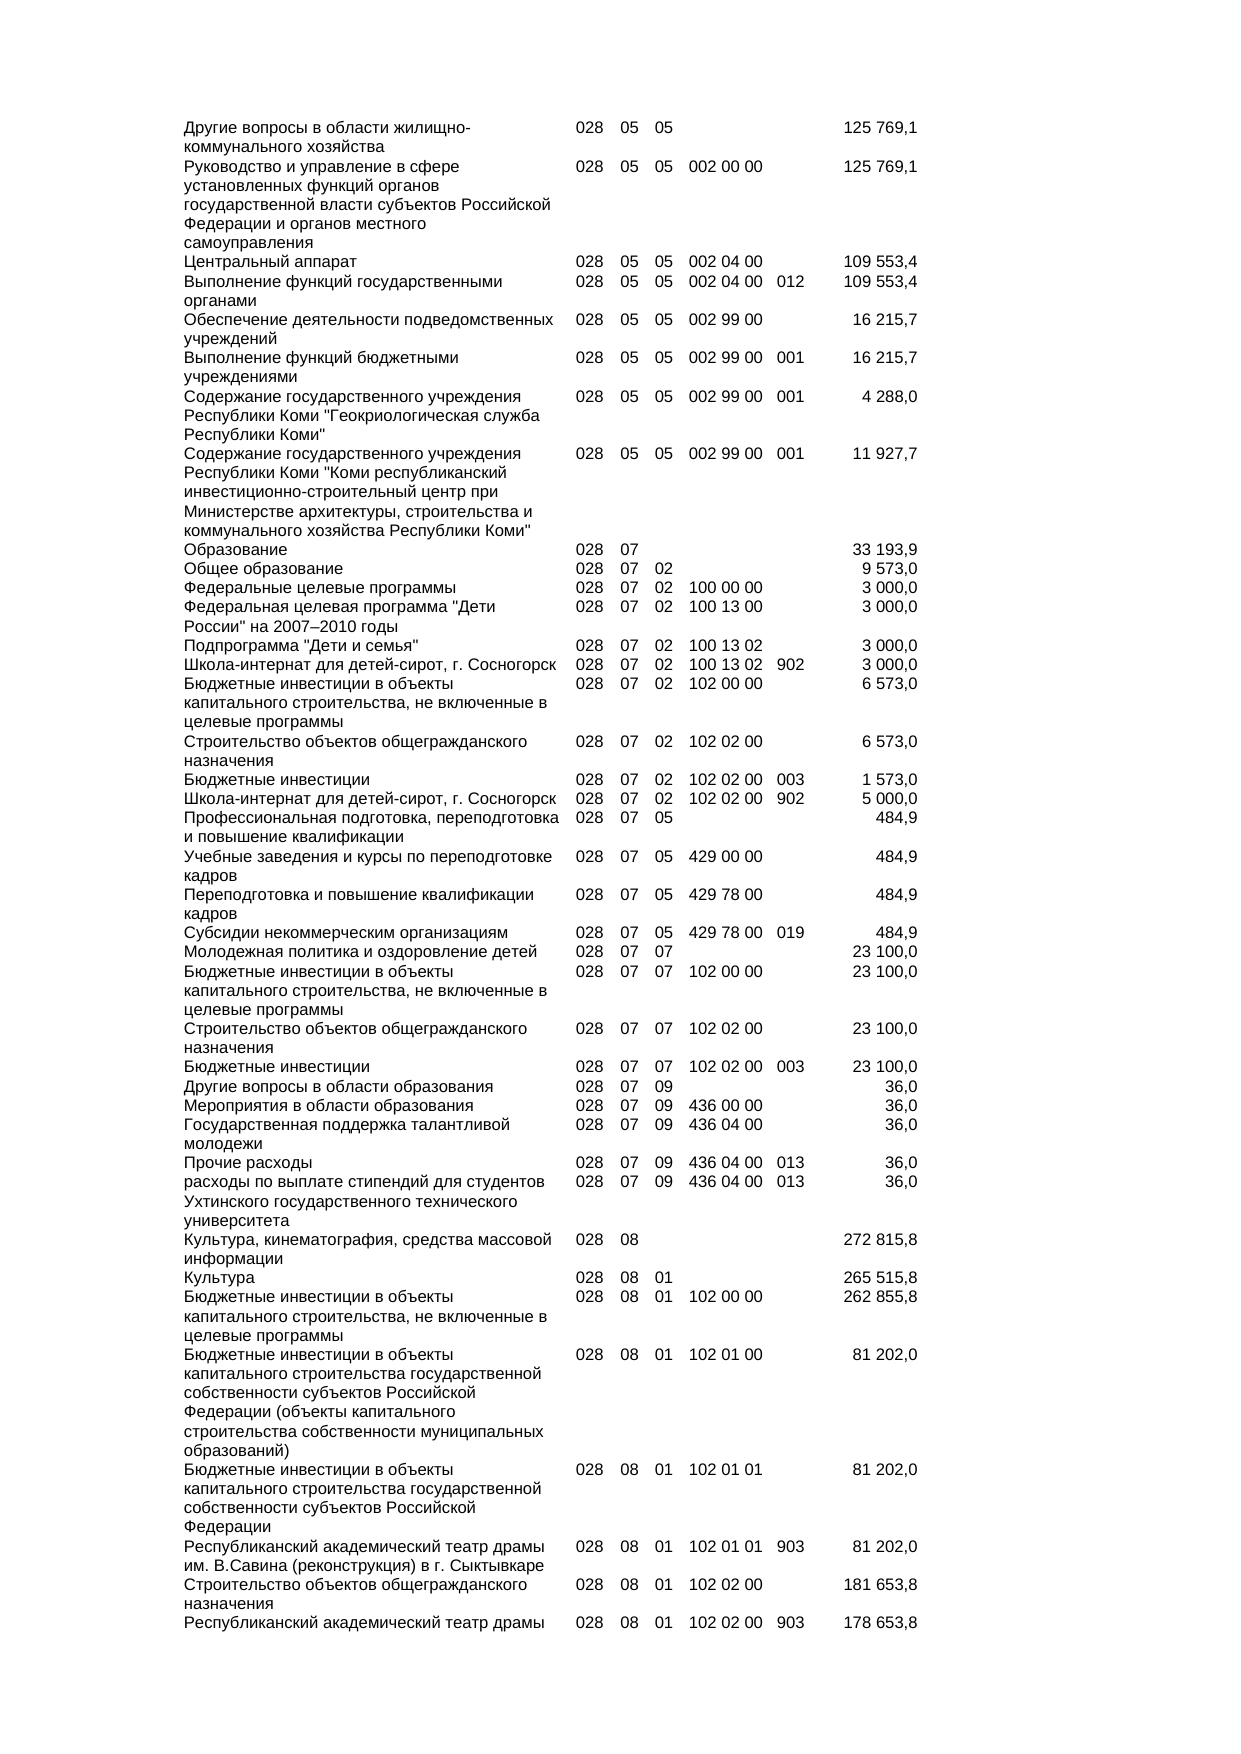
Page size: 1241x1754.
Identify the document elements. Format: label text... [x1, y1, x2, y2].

table_cell [770, 1460, 811, 1536]
table_cell 102 02 00 [681, 731, 770, 770]
table_cell [923, 942, 946, 961]
table_cell Профессиональная подготовка, переподготовка и повышение квалификации [178, 808, 566, 846]
table_cell Строительство объектов общегражданского назначения [178, 731, 566, 770]
table_cell 05 [613, 386, 646, 444]
table_cell 07 [646, 961, 681, 1019]
table_cell [923, 271, 946, 310]
table_cell 02 [646, 578, 681, 597]
table_cell [923, 1536, 946, 1575]
table_cell 05 [646, 156, 681, 252]
table_cell расходы по выплате стипендий для студентов Ухтинского государственного технического университета [178, 1172, 566, 1230]
table_cell 028 [566, 846, 613, 885]
table_cell [923, 674, 946, 731]
table_cell 028 [566, 942, 613, 961]
table_cell 02 [646, 636, 681, 655]
table_cell [923, 1153, 946, 1172]
table_cell [923, 1096, 946, 1115]
table_cell [923, 885, 946, 923]
table_cell 07 [613, 846, 646, 885]
table_cell Культура, кинематография, средства массовой информации [178, 1230, 566, 1268]
table_cell 36,0 [811, 1172, 923, 1230]
table_cell [770, 1019, 811, 1057]
table_cell 07 [613, 770, 646, 789]
table_cell [770, 118, 811, 156]
table_cell Бюджетные инвестиции [178, 770, 566, 789]
table_cell [923, 961, 946, 1019]
table_cell 003 [770, 770, 811, 789]
table_cell [681, 559, 770, 578]
table_cell 08 [613, 1268, 646, 1287]
table_cell 002 99 00 [681, 310, 770, 348]
table_cell [770, 636, 811, 655]
table_cell 07 [613, 885, 646, 923]
table_cell 102 02 00 [681, 1575, 770, 1613]
table_cell 05 [613, 271, 646, 310]
table_cell 3 000,0 [811, 578, 923, 597]
table_cell 07 [613, 1076, 646, 1096]
table_cell 16 215,7 [811, 348, 923, 386]
table_cell [770, 156, 811, 252]
table_cell 028 [566, 540, 613, 559]
table_cell 028 [566, 923, 613, 942]
table_cell 09 [646, 1153, 681, 1172]
table_cell 028 [566, 961, 613, 1019]
table_cell 07 [613, 942, 646, 961]
table_cell [923, 348, 946, 386]
table_cell [770, 540, 811, 559]
table_cell [923, 559, 946, 578]
table_cell Другие вопросы в области образования [178, 1076, 566, 1096]
table_cell 028 [566, 1575, 613, 1613]
table_cell 02 [646, 789, 681, 808]
table_cell [923, 636, 946, 655]
table_cell 05 [613, 156, 646, 252]
table_cell [923, 808, 946, 846]
table_cell [923, 1230, 946, 1268]
table_cell 02 [646, 559, 681, 578]
table_cell 36,0 [811, 1115, 923, 1153]
table_cell [770, 1575, 811, 1613]
table_cell 07 [646, 1019, 681, 1057]
table_cell [681, 1076, 770, 1096]
table_cell [770, 1096, 811, 1115]
table_cell 9 573,0 [811, 559, 923, 578]
table_cell 07 [613, 808, 646, 846]
table_cell [923, 1115, 946, 1153]
table_cell 23 100,0 [811, 942, 923, 961]
table_cell 01 [646, 1613, 681, 1632]
table_cell 012 [770, 271, 811, 310]
table_cell 102 02 00 [681, 1057, 770, 1076]
table_cell 36,0 [811, 1076, 923, 1096]
table_cell [770, 846, 811, 885]
table_cell 272 815,8 [811, 1230, 923, 1268]
table_cell 33 193,9 [811, 540, 923, 559]
table_cell Мероприятия в области образования [178, 1096, 566, 1115]
table_cell Бюджетные инвестиции в объекты капитального строительства, не включенные в целевые программы [178, 961, 566, 1019]
table_cell [770, 578, 811, 597]
table_cell 102 02 00 [681, 789, 770, 808]
table_cell 36,0 [811, 1096, 923, 1115]
table_cell 01 [646, 1536, 681, 1575]
table_cell 08 [613, 1536, 646, 1575]
table_cell 028 [566, 156, 613, 252]
table_cell 013 [770, 1153, 811, 1172]
table_cell 028 [566, 559, 613, 578]
table_cell 07 [613, 1019, 646, 1057]
table_cell 028 [566, 386, 613, 444]
table_cell 028 [566, 674, 613, 731]
table_cell [923, 731, 946, 770]
table_cell [923, 1575, 946, 1613]
table_cell 002 99 00 [681, 386, 770, 444]
table_cell 09 [646, 1096, 681, 1115]
table_cell 484,9 [811, 923, 923, 942]
table_cell 102 02 00 [681, 770, 770, 789]
table_cell [923, 1613, 946, 1632]
table_cell 265 515,8 [811, 1268, 923, 1287]
table_cell 001 [770, 386, 811, 444]
table_cell 484,9 [811, 808, 923, 846]
table_cell Содержание государственного учреждения Республики Коми "Геокриологическая служба Республики Коми" [178, 386, 566, 444]
table_cell [923, 789, 946, 808]
table_cell 07 [613, 636, 646, 655]
table_cell 125 769,1 [811, 156, 923, 252]
table_cell 002 99 00 [681, 444, 770, 540]
table_cell [923, 444, 946, 540]
table_cell 05 [646, 386, 681, 444]
table_cell 09 [646, 1172, 681, 1230]
table_cell Федеральная целевая программа "Дети России" на 2007–2010 годы [178, 597, 566, 636]
table_cell Культура [178, 1268, 566, 1287]
table_cell 07 [613, 559, 646, 578]
table_cell 07 [613, 961, 646, 1019]
table_cell 6 573,0 [811, 674, 923, 731]
table_cell 028 [566, 1287, 613, 1345]
table_cell 05 [613, 118, 646, 156]
table_cell 05 [646, 444, 681, 540]
table_cell Другие вопросы в области жилищно-коммунального хозяйства [178, 118, 566, 156]
table_cell 028 [566, 1230, 613, 1268]
table_cell 07 [613, 1115, 646, 1153]
table_cell 05 [646, 808, 681, 846]
table_cell 23 100,0 [811, 1057, 923, 1076]
table_cell 002 99 00 [681, 348, 770, 386]
table_cell 028 [566, 252, 613, 271]
table_cell [681, 1230, 770, 1268]
table_cell 07 [646, 942, 681, 961]
table_cell 07 [613, 674, 646, 731]
table_cell 102 00 00 [681, 1287, 770, 1345]
table_cell Центральный аппарат [178, 252, 566, 271]
table_cell Выполнение функций бюджетными учреждениями [178, 348, 566, 386]
table_cell 3 000,0 [811, 655, 923, 674]
table_cell 002 04 00 [681, 271, 770, 310]
table_cell 16 215,7 [811, 310, 923, 348]
table_cell 028 [566, 885, 613, 923]
table_cell 484,9 [811, 885, 923, 923]
table_cell Бюджетные инвестиции [178, 1057, 566, 1076]
table_cell 001 [770, 444, 811, 540]
table_cell 05 [646, 885, 681, 923]
table_cell 102 00 00 [681, 674, 770, 731]
table_cell 109 553,4 [811, 271, 923, 310]
table_cell 05 [646, 923, 681, 942]
table_cell 01 [646, 1268, 681, 1287]
table_cell Общее образование [178, 559, 566, 578]
table_cell Образование [178, 540, 566, 559]
table_cell Республиканский академический театр драмы [178, 1613, 566, 1632]
table_cell [681, 808, 770, 846]
table_cell 429 78 00 [681, 923, 770, 942]
table_cell [923, 597, 946, 636]
table_cell 100 13 02 [681, 636, 770, 655]
table_cell [770, 885, 811, 923]
table_cell 102 01 01 [681, 1460, 770, 1536]
table_cell 07 [613, 578, 646, 597]
table_cell 028 [566, 1019, 613, 1057]
table_cell 028 [566, 597, 613, 636]
table_cell 002 00 00 [681, 156, 770, 252]
table_cell 6 573,0 [811, 731, 923, 770]
table_cell 05 [613, 310, 646, 348]
table_cell 1 573,0 [811, 770, 923, 789]
table_cell 102 02 00 [681, 1019, 770, 1057]
table_cell 028 [566, 1172, 613, 1230]
table_cell 05 [613, 444, 646, 540]
table_cell 05 [646, 252, 681, 271]
table_cell [923, 118, 946, 156]
table_cell 05 [646, 271, 681, 310]
table_cell [770, 1287, 811, 1345]
table_cell 125 769,1 [811, 118, 923, 156]
table_cell Руководство и управление в сфере установленных функций органов государственной власти субъектов Российской Федерации и органов местного самоуправления [178, 156, 566, 252]
table_cell Федеральные целевые программы [178, 578, 566, 597]
table_cell [681, 540, 770, 559]
table_cell [923, 1019, 946, 1057]
table_cell 429 78 00 [681, 885, 770, 923]
table_cell 436 04 00 [681, 1153, 770, 1172]
table_cell 903 [770, 1613, 811, 1632]
table_cell 07 [613, 655, 646, 674]
table_cell 08 [613, 1230, 646, 1268]
table_cell [646, 540, 681, 559]
table_cell 181 653,8 [811, 1575, 923, 1613]
table_cell [923, 540, 946, 559]
table_cell 07 [613, 1153, 646, 1172]
table_cell 102 02 00 [681, 1613, 770, 1632]
table_cell 08 [613, 1287, 646, 1345]
table_cell 07 [613, 1057, 646, 1076]
table_cell 100 13 02 [681, 655, 770, 674]
table_cell [923, 655, 946, 674]
table_cell 262 855,8 [811, 1287, 923, 1345]
table_cell 07 [646, 1057, 681, 1076]
table_cell Содержание государственного учреждения Республики Коми "Коми республиканский инвестиционно-строительный центр при Министерстве архитектуры, строительства и коммунального хозяйства Республики Коми" [178, 444, 566, 540]
table_cell 07 [613, 597, 646, 636]
table_cell 028 [566, 1096, 613, 1115]
table_cell Прочие расходы [178, 1153, 566, 1172]
table_cell Молодежная политика и оздоровление детей [178, 942, 566, 961]
table_cell 902 [770, 655, 811, 674]
table_cell Школа-интернат для детей-сирот, г. Сосногорск [178, 655, 566, 674]
table_cell 028 [566, 1115, 613, 1153]
table_cell Переподготовка и повышение квалификации кадров [178, 885, 566, 923]
table_cell 08 [613, 1460, 646, 1536]
table_cell 07 [613, 540, 646, 559]
table_cell 013 [770, 1172, 811, 1230]
table_cell [770, 252, 811, 271]
table_cell 08 [613, 1345, 646, 1460]
table_cell 429 00 00 [681, 846, 770, 885]
table_cell [923, 252, 946, 271]
table_cell Строительство объектов общегражданского назначения [178, 1019, 566, 1057]
table_cell 09 [646, 1115, 681, 1153]
table_cell Бюджетные инвестиции в объекты капитального строительства государственной собственности субъектов Российской Федерации [178, 1460, 566, 1536]
table_cell 81 202,0 [811, 1536, 923, 1575]
table_cell [923, 386, 946, 444]
table_cell 01 [646, 1345, 681, 1460]
table_cell 81 202,0 [811, 1460, 923, 1536]
table_cell [770, 961, 811, 1019]
table_cell 09 [646, 1076, 681, 1096]
table_cell 08 [613, 1575, 646, 1613]
table_cell 23 100,0 [811, 1019, 923, 1057]
table_cell 07 [613, 923, 646, 942]
table_cell 028 [566, 1345, 613, 1460]
table_cell 178 653,8 [811, 1613, 923, 1632]
table_cell 102 01 01 [681, 1536, 770, 1575]
table_cell 36,0 [811, 1153, 923, 1172]
table_cell 028 [566, 578, 613, 597]
table_cell 01 [646, 1287, 681, 1345]
table_cell 902 [770, 789, 811, 808]
table_cell [923, 770, 946, 789]
table_cell [770, 942, 811, 961]
table_cell [681, 942, 770, 961]
table_cell 028 [566, 789, 613, 808]
table_cell 028 [566, 310, 613, 348]
table_cell 100 00 00 [681, 578, 770, 597]
table_cell [770, 559, 811, 578]
table_cell 02 [646, 597, 681, 636]
table_cell [923, 1287, 946, 1345]
table_cell 02 [646, 655, 681, 674]
table_cell Подпрограмма "Дети и семья" [178, 636, 566, 655]
table_cell [923, 578, 946, 597]
table_cell 102 00 00 [681, 961, 770, 1019]
table_cell 028 [566, 636, 613, 655]
table_cell 028 [566, 1613, 613, 1632]
table_cell [770, 597, 811, 636]
table_cell 028 [566, 1057, 613, 1076]
table_cell Бюджетные инвестиции в объекты капитального строительства государственной собственности субъектов Российской Федерации (объекты капитального строительства собственности муниципальных образований) [178, 1345, 566, 1460]
table_cell 028 [566, 655, 613, 674]
table_cell [923, 1057, 946, 1076]
table_cell [770, 310, 811, 348]
table_cell 028 [566, 271, 613, 310]
table_cell [770, 1115, 811, 1153]
table_cell 01 [646, 1575, 681, 1613]
table_cell [923, 1172, 946, 1230]
table_cell [770, 1268, 811, 1287]
table_cell Государственная поддержка талантливой молодежи [178, 1115, 566, 1153]
table_cell 484,9 [811, 846, 923, 885]
table_cell 028 [566, 1076, 613, 1096]
table_cell 028 [566, 118, 613, 156]
table_cell Выполнение функций государственными органами [178, 271, 566, 310]
table_cell 3 000,0 [811, 636, 923, 655]
table_cell [646, 1230, 681, 1268]
table_cell [770, 1076, 811, 1096]
table_cell 102 01 00 [681, 1345, 770, 1460]
table_cell 02 [646, 770, 681, 789]
table_cell 05 [613, 252, 646, 271]
table_cell [923, 156, 946, 252]
table_cell Бюджетные инвестиции в объекты капитального строительства, не включенные в целевые программы [178, 674, 566, 731]
table_cell [923, 1345, 946, 1460]
table_cell 903 [770, 1536, 811, 1575]
table_cell 05 [613, 348, 646, 386]
table_cell Бюджетные инвестиции в объекты капитального строительства, не включенные в целевые программы [178, 1287, 566, 1345]
table_cell 003 [770, 1057, 811, 1076]
table_cell 81 202,0 [811, 1345, 923, 1460]
table_cell [923, 310, 946, 348]
table_cell Республиканский академический театр драмы им. В.Савина (реконструкция) в г. Сыктывкаре [178, 1536, 566, 1575]
table_cell 028 [566, 348, 613, 386]
table_cell 05 [646, 310, 681, 348]
table_cell Учебные заведения и курсы по переподготовке кадров [178, 846, 566, 885]
table_cell [681, 1268, 770, 1287]
table_cell 05 [646, 118, 681, 156]
table_cell 436 04 00 [681, 1115, 770, 1153]
table_cell 07 [613, 1172, 646, 1230]
table_cell 002 04 00 [681, 252, 770, 271]
table_cell 436 04 00 [681, 1172, 770, 1230]
table_cell [923, 1268, 946, 1287]
table_cell Обеспечение деятельности подведомственных учреждений [178, 310, 566, 348]
table_cell 05 [646, 348, 681, 386]
table_cell 019 [770, 923, 811, 942]
table_cell 5 000,0 [811, 789, 923, 808]
table_cell Школа-интернат для детей-сирот, г. Сосногорск [178, 789, 566, 808]
table_cell [770, 808, 811, 846]
table_cell 3 000,0 [811, 597, 923, 636]
table_cell 02 [646, 731, 681, 770]
table_cell [770, 1345, 811, 1460]
table_cell 08 [613, 1613, 646, 1632]
table_cell 028 [566, 444, 613, 540]
table_cell 01 [646, 1460, 681, 1536]
table_cell Субсидии некоммерческим организациям [178, 923, 566, 942]
table_cell [923, 1460, 946, 1536]
table_cell 028 [566, 1268, 613, 1287]
table_cell 07 [613, 789, 646, 808]
table_cell 028 [566, 1153, 613, 1172]
table_cell 07 [613, 731, 646, 770]
table_cell 028 [566, 1460, 613, 1536]
table_cell Строительство объектов общегражданского назначения [178, 1575, 566, 1613]
table_cell 02 [646, 674, 681, 731]
table_cell 07 [613, 1096, 646, 1115]
table_cell [770, 674, 811, 731]
table_cell 028 [566, 808, 613, 846]
table_cell 001 [770, 348, 811, 386]
table_cell [923, 923, 946, 942]
table_cell [923, 1076, 946, 1096]
table_cell 028 [566, 1536, 613, 1575]
table_cell 028 [566, 731, 613, 770]
table_cell [681, 118, 770, 156]
table_cell 23 100,0 [811, 961, 923, 1019]
table_cell 4 288,0 [811, 386, 923, 444]
table_cell [770, 1230, 811, 1268]
table_cell [923, 846, 946, 885]
table_cell 100 13 00 [681, 597, 770, 636]
table_cell [770, 731, 811, 770]
table_cell 05 [646, 846, 681, 885]
table_cell 028 [566, 770, 613, 789]
table_cell 109 553,4 [811, 252, 923, 271]
table_cell 436 00 00 [681, 1096, 770, 1115]
table_cell 11 927,7 [811, 444, 923, 540]
